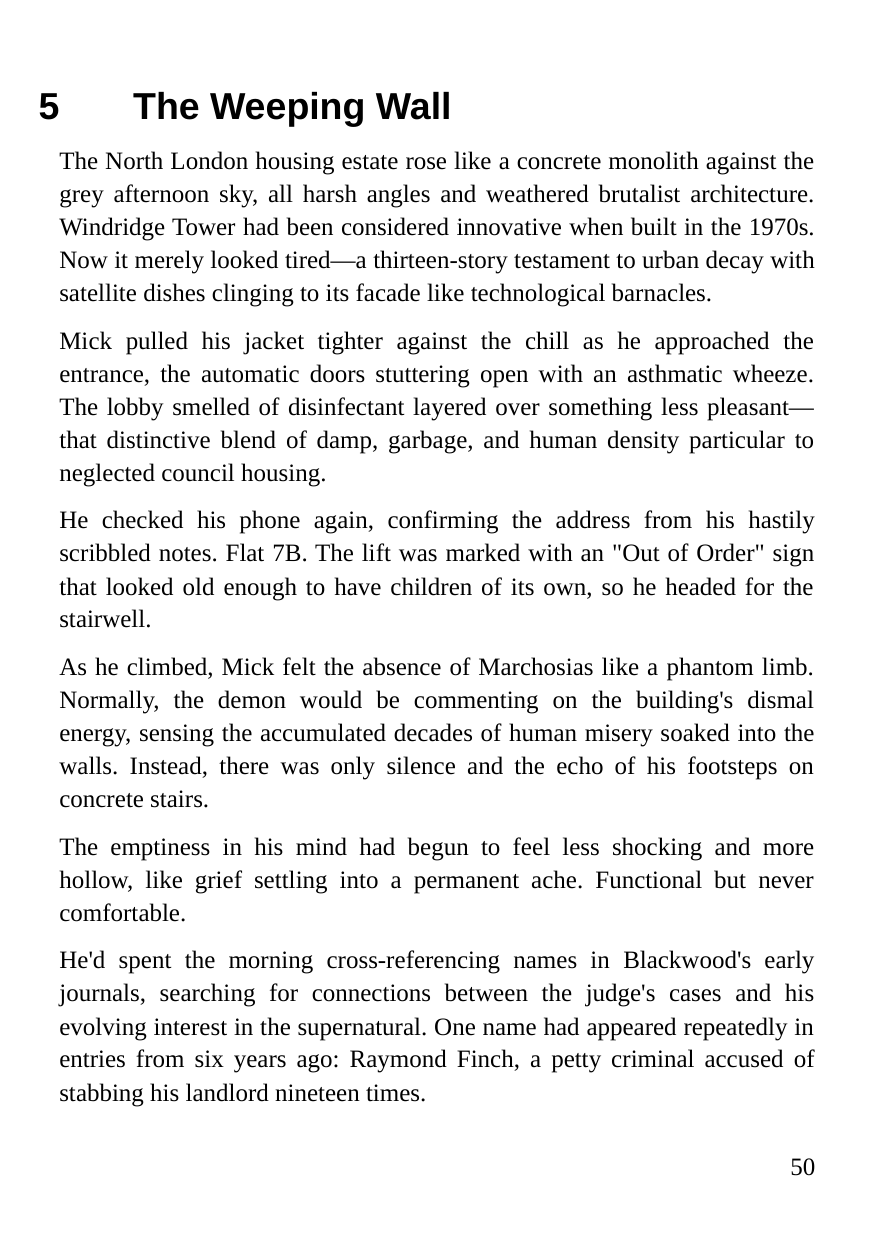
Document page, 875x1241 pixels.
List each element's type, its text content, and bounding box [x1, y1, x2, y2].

text Mick pulled his jacket tighter against the chill as he approached the entrance, the automatic doors stuttering open with an asthmatic wheeze. The lobby smelled of disinfectant layered over something less pleasant—that distinctive blend of damp, garbage, and human density particular to neglected council housing. [59, 326, 815, 487]
text He checked his phone again, confirming the address from his hastily scribbled notes. Flat 7B. The lift was marked with an "Out of Order" sign that looked old enough to have children of its own, so he headed for the stairwell. [59, 506, 815, 633]
text As he climbed, Mick felt the absence of Marchosias like a phantom limb. Normally, the demon would be commenting on the building's dismal energy, sensing the accumulated decades of human misery soaked into the walls. Instead, there was only silence and the echo of his footsteps on concrete stairs. [59, 652, 815, 813]
text He'd spent the morning cross-referencing names in Blackwood's early journals, searching for connections between the judge's cases and his evolving interest in the supernatural. One name had appeared repeatedly in entries from six years ago: Raymond Finch, a petty criminal accused of stabbing his landlord nineteen times. [59, 946, 815, 1106]
subtitle The Weeping Wall [59, 84, 815, 127]
text The emptiness in his mind had begun to feel less shocking and more hollow, like grief settling into a permanent ache. Functional but never comfortable. [59, 832, 815, 927]
text The North London housing estate rose like a concrete monolith against the grey afternoon sky, all harsh angles and weathered brutalist architecture. Windridge Tower had been considered innovative when built in the 1970s. Now it merely looked tired—a thirteen-story testament to urban decay with satellite dishes clinging to its facade like technological barnacles. [59, 146, 815, 307]
